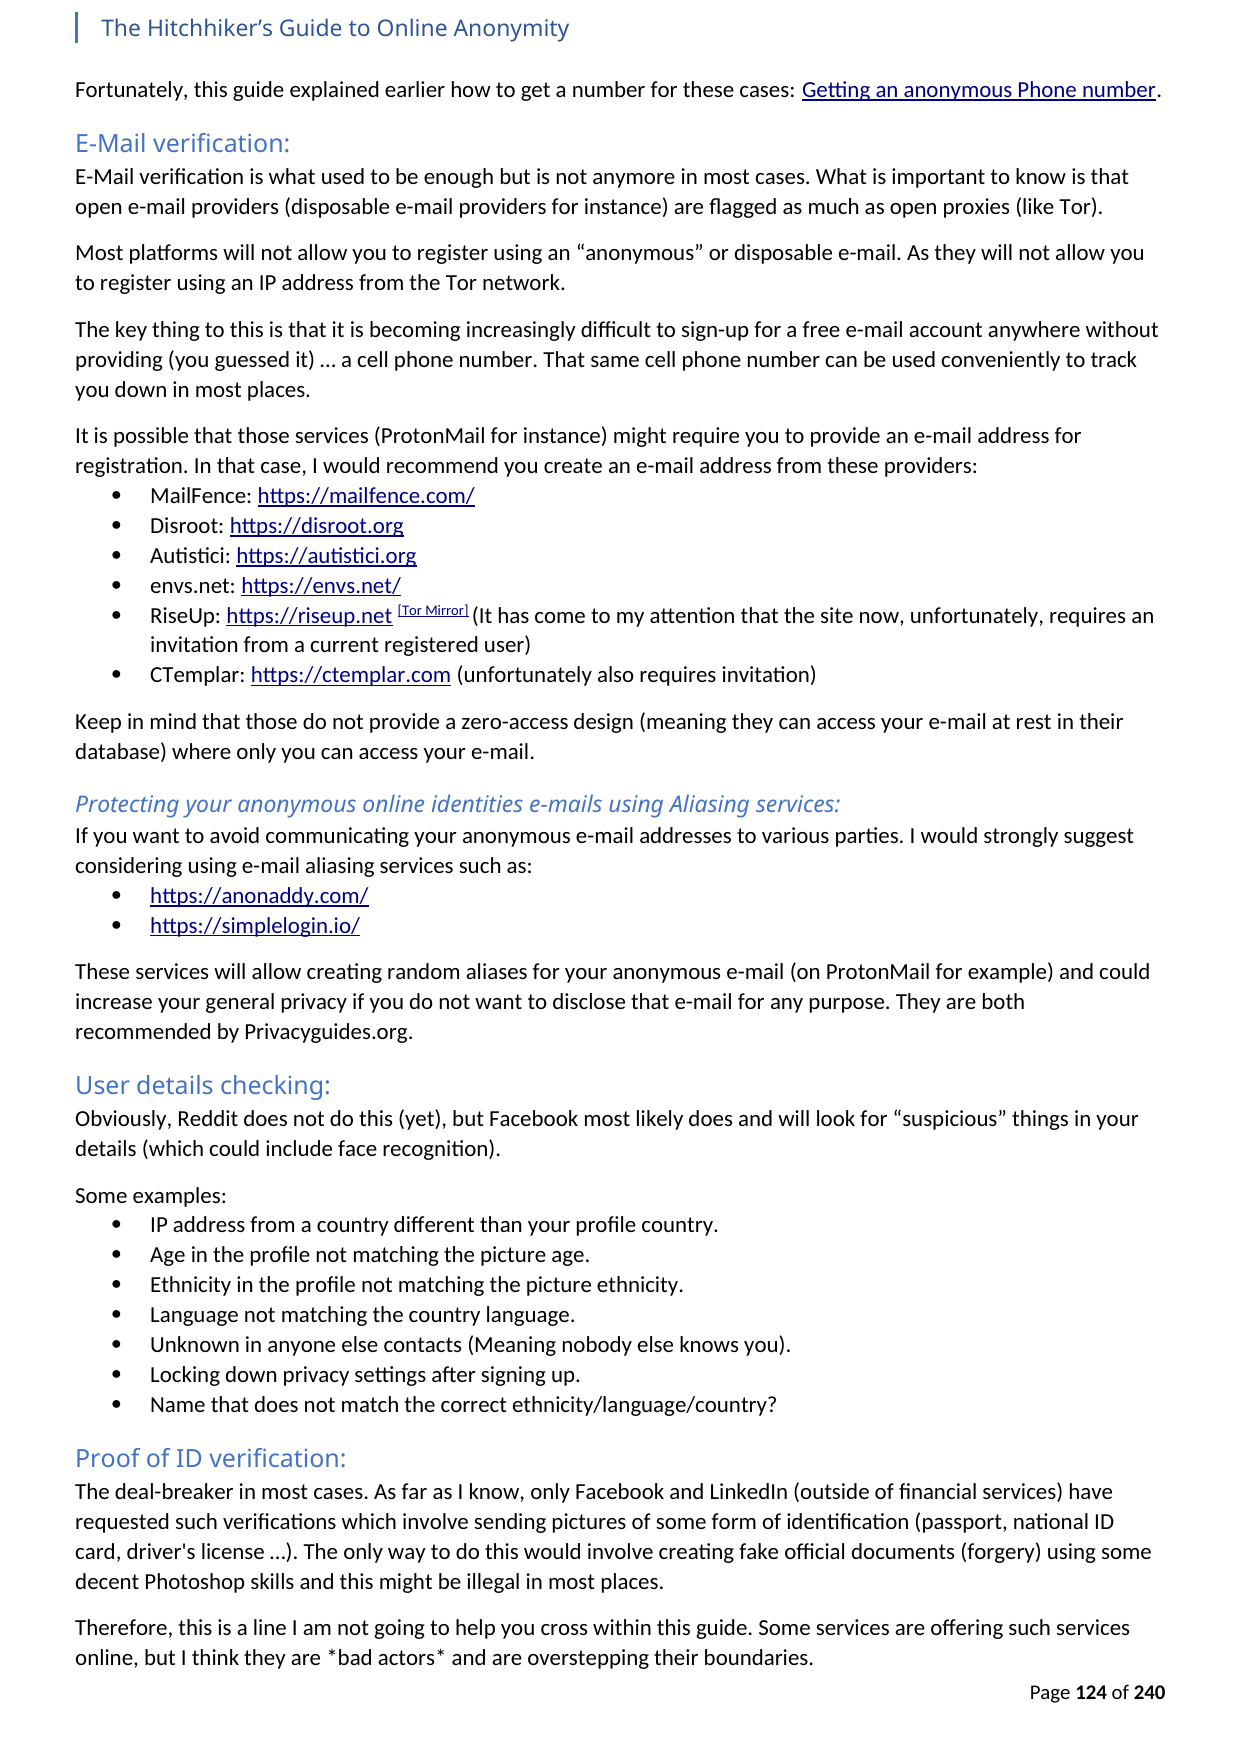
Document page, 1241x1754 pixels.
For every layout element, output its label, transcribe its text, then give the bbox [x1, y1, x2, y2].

text Some examples: [75, 1181, 1165, 1209]
list Disroot: https://disroot.org [112, 511, 1165, 539]
subtitle E-Mail verification: [75, 126, 1165, 160]
text It is possible that those services (ProtonMail for instance) might require you to provide an e-mail address for registration. In that case, I would recommend you create an e-mail address from these providers: [75, 421, 1165, 479]
text If you want to avoid communicating your anonymous e-mail addresses to various parties. I would strongly suggest considering using e-mail aliasing services such as: [75, 821, 1165, 879]
text The key thing to this is that it is becoming increasingly difficult to sign-up for a free e-mail account anywhere without providing (you guessed it) … a cell phone number. That same cell phone number can be used conveniently to track you down in most places. [75, 315, 1165, 403]
subtitle Proof of ID verification: [75, 1441, 1165, 1475]
text Therefore, this is a line I am not going to help you cross within this guide. Some services are offering such services online, but I think they are *bad actors* and are overstepping their boundaries. [75, 1613, 1165, 1671]
list Name that does not match the correct ethnicity/language/country? [112, 1390, 1165, 1418]
text The deal-breaker in most cases. As far as I know, only Facebook and LinkedIn (outside of financial services) have requested such verifications which involve sending pictures of some form of identification (passport, national ID card, driver's license …). The only way to do this would involve creating fake official documents (forgery) using some decent Photoshop skills and this might be illegal in most places. [75, 1477, 1165, 1595]
list Language not matching the country language. [112, 1300, 1165, 1328]
list Autistici: https://autistici.org [112, 541, 1165, 569]
text Obviously, Reddit does not do this (yet), but Facebook most likely does and will look for “suspicious” things in your details (which could include face recognition). [75, 1104, 1165, 1162]
text Fortunately, this guide explained earlier how to get a number for these cases: Getting an anonymous Phone number. [75, 75, 1165, 103]
list IP address from a country different than your profile country. [112, 1211, 1165, 1239]
subtitle User details checking: [75, 1068, 1165, 1102]
list Unknown in anyone else contacts (Meaning nobody else knows you). [112, 1330, 1165, 1358]
list Ethnicity in the profile not matching the picture ethnicity. [112, 1270, 1165, 1298]
list CTemplar: https://ctemplar.com (unfortunately also requires invitation) [112, 661, 1165, 688]
list Locking down privacy settings after signing up. [112, 1360, 1165, 1388]
list RiseUp: https://riseup.net [Tor Mirror] (It has come to my attention that the site now, unfortunately, requires an invitation from a current registered user) [112, 601, 1165, 659]
list envs.net: https://envs.net/ [112, 571, 1165, 599]
list https://simplelogin.io/ [112, 911, 1165, 939]
text Keep in mind that those do not provide a zero-access design (meaning they can access your e-mail at rest in their database) where only you can access your e-mail. [75, 707, 1165, 765]
text These services will allow creating random aliases for your anonymous e-mail (on ProtonMail for example) and could increase your general privacy if you do not want to disclose that e-mail for any purpose. They are both recommended by Privacyguides.org. [75, 957, 1165, 1045]
subtitle Protecting your anonymous online identities e-mails using Aliasing services: [75, 788, 1165, 819]
text E-Mail verification is what used to be enough but is not anymore in most cases. What is important to know is that open e-mail providers (disposable e-mail providers for instance) are flagged as much as open proxies (like Tor). [75, 162, 1165, 220]
list https://anonaddy.com/ [112, 881, 1165, 909]
list MailFence: https://mailfence.com/ [112, 481, 1165, 509]
text Most platforms will not allow you to register using an “anonymous” or disposable e-mail. As they will not allow you to register using an IP address from the Tor network. [75, 238, 1165, 296]
list Age in the profile not matching the picture age. [112, 1241, 1165, 1268]
